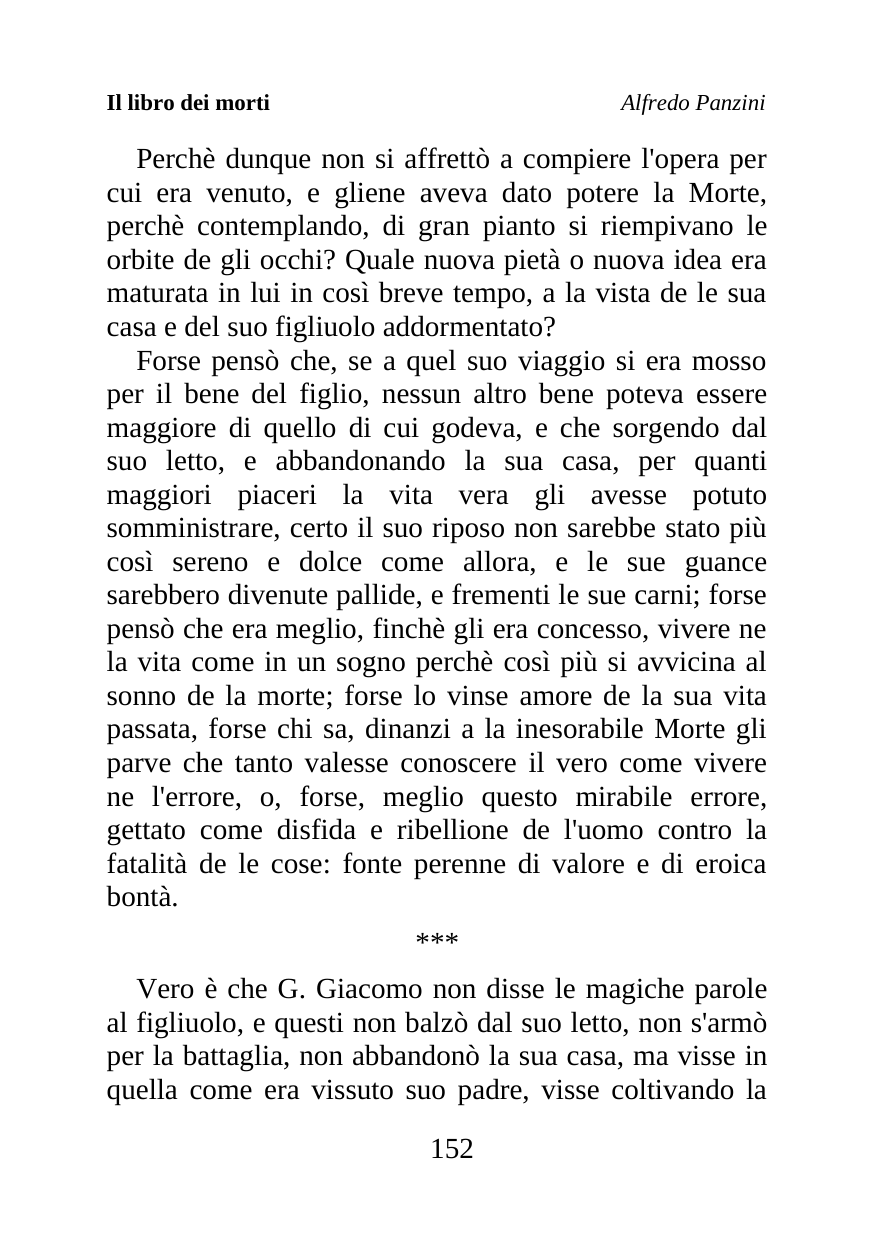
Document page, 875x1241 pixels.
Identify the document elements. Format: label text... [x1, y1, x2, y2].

text *** [106, 925, 768, 959]
text Perchè dunque non si affrettò a compiere l'opera per cui era venuto, e gliene aveva dato potere la Morte, perchè contemplando, di gran pianto si riempivano le orbite de gli occhi? Quale nuova pietà o nuova idea era maturata in lui in così breve tempo, a la vista de le sua casa e del suo figliuolo addormentato? [106, 141, 768, 343]
text Vero è che G. Giacomo non disse le magiche parole al figliuolo, e questi non balzò dal suo letto, non s'armò per la battaglia, non abbandonò la sua casa, ma visse in quella come era vissuto suo padre, visse coltivando la [106, 971, 768, 1106]
text Forse pensò che, se a quel suo viaggio si era mosso per il bene del figlio, nessun altro bene poteva essere maggiore di quello di cui godeva, e che sorgendo dal suo letto, e abbandonando la sua casa, per quanti maggiori piaceri la vita vera gli avesse potuto somministrare, certo il suo riposo non sarebbe stato più così sereno e dolce come allora, e le sue guance sarebbero divenute pallide, e frementi le sue carni; forse pensò che era meglio, finchè gli era concesso, vivere ne la vita come in un sogno perchè così più si avvicina al sonno de la morte; forse lo vinse amore de la sua vita passata, forse chi sa, dinanzi a la inesorabile Morte gli parve che tanto valesse conoscere il vero come vivere ne l'errore, o, forse, meglio questo mirabile errore, gettato come disfida e ribellione de l'uomo contro la fatalità de le cose: fonte perenne di valore e di eroica bontà. [106, 343, 768, 913]
